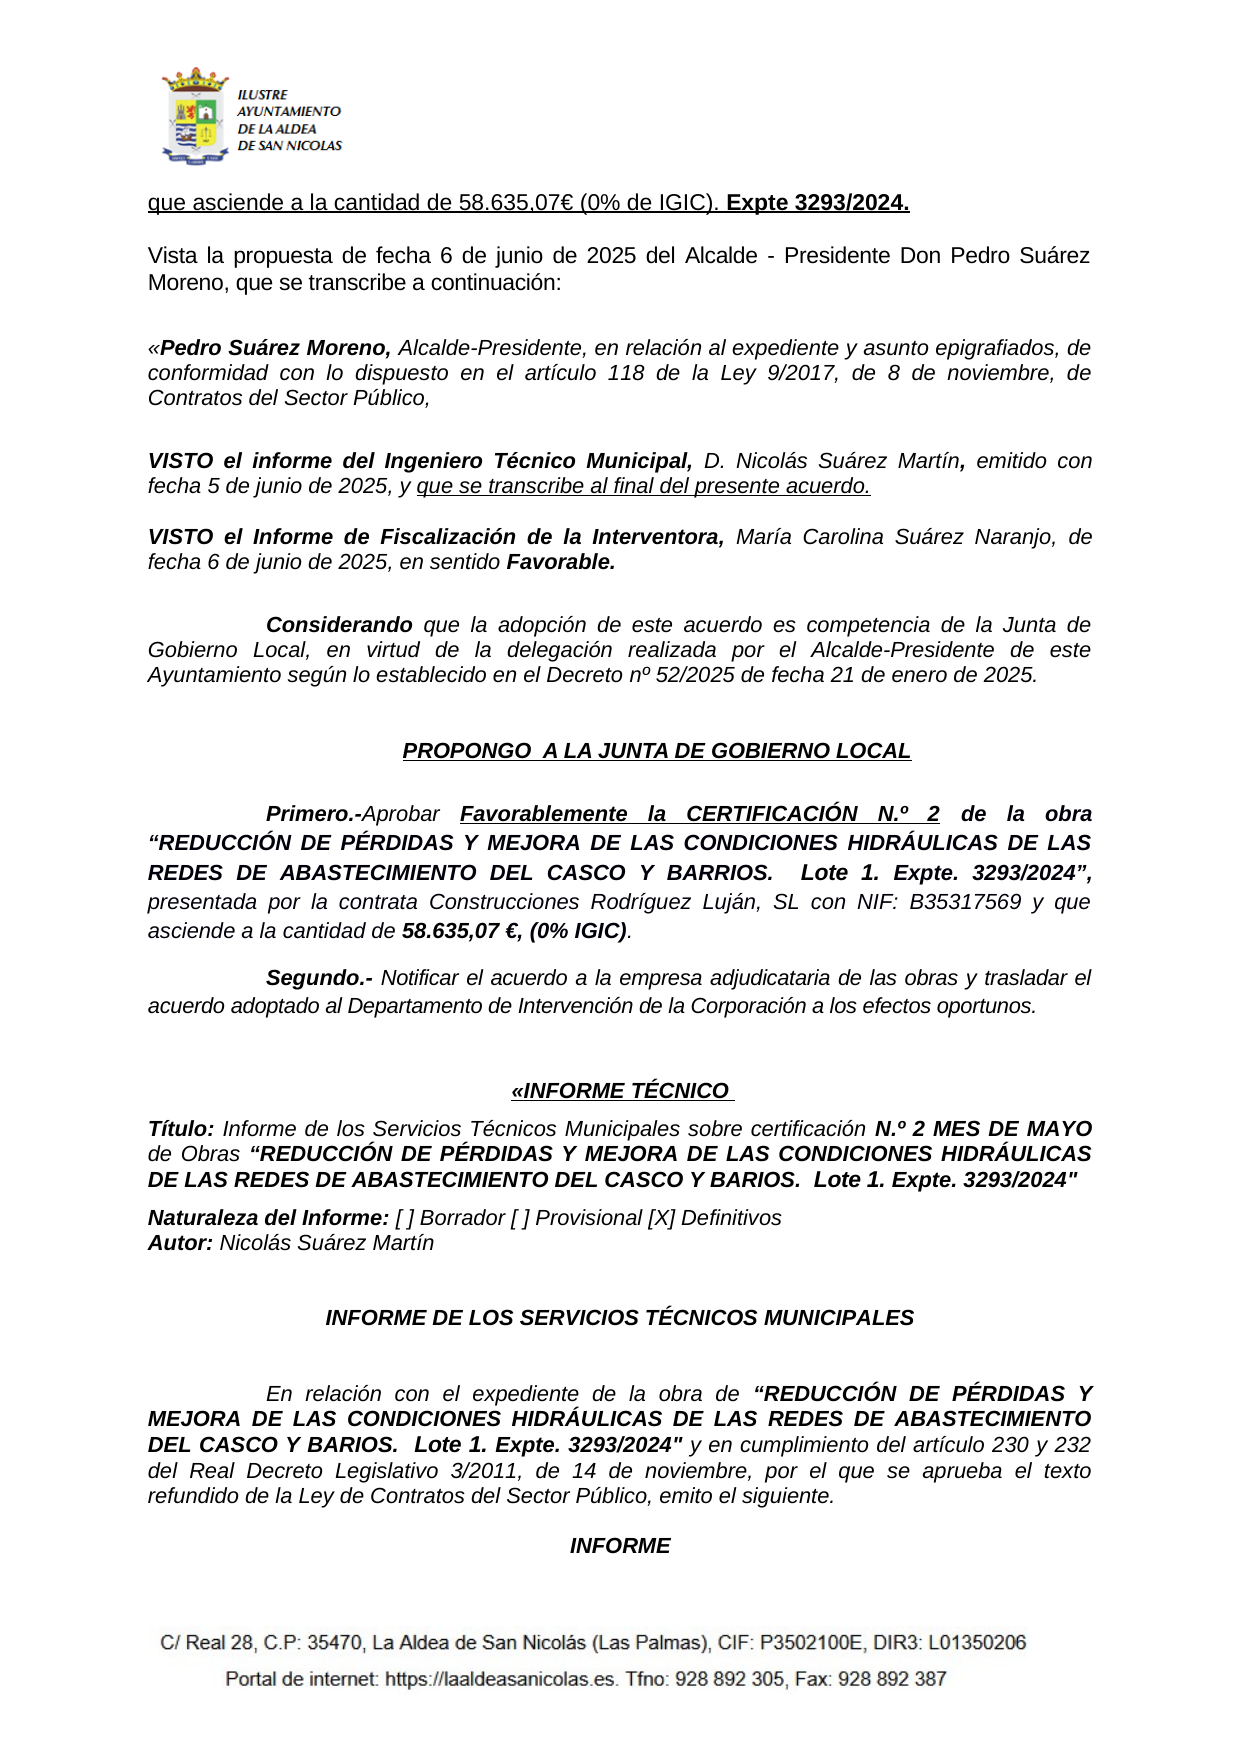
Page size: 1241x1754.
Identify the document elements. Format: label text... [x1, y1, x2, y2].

picture [148, 1626, 1034, 1695]
text PROPONGO A LA JUNTA DE GOBIERNO LOCAL [148, 738, 1093, 763]
text En relación con el expediente de la obra de “REDUCCIÓN DE PÉRDIDAS Y MEJORA DE LAS CONDICIONES HIDRÁULICAS DE LAS REDES DE ABASTECIMIENTO DEL CASCO Y BARIOS. Lote 1. Expte. 3293/2024" y en cumplimiento del artículo 230 y 232 del Real Decreto Legislativo 3/2011, de 14 de noviembre, por el que se aprueba el texto refundido de la Ley de Contratos del Sector Público, emito el siguiente. [148, 1381, 1093, 1508]
text VISTO el informe del Ingeniero Técnico Municipal, D. Nicolás Suárez Martín, emitido con fecha 5 de junio de 2025, y que se transcribe al final del presente acuerdo. [148, 448, 1093, 498]
text INFORME [148, 1533, 1093, 1558]
text Considerando que la adopción de este acuerdo es competencia de la Junta de Gobierno Local, en virtud de la delegación realizada por el Alcalde-Presidente de este Ayuntamiento según lo establecido en el Decreto nº 52/2025 de fecha 21 de enero de 2025. [148, 612, 1093, 687]
text Primero.-Aprobar Favorablemente la CERTIFICACIÓN N.º 2 de la obra “REDUCCIÓN DE PÉRDIDAS Y MEJORA DE LAS CONDICIONES HIDRÁULICAS DE LAS REDES DE ABASTECIMIENTO DEL CASCO Y BARRIOS. Lote 1. Expte. 3293/2024”, presentada por la contrata Construcciones Rodríguez Luján, SL con NIF: B35317569 y que asciende a la cantidad de 58.635,07 €, (0% IGIC). [148, 801, 1093, 943]
text «Pedro Suárez Moreno, Alcalde-Presidente, en relación al expediente y asunto epigrafiados, de conformidad con lo dispuesto en el artículo 118 de la Ley 9/2017, de 8 de noviembre, de Contratos del Sector Público, [148, 334, 1093, 410]
text «INFORME TÉCNICO [148, 1078, 1093, 1103]
text Título: Informe de los Servicios Técnicos Municipales sobre certificación N.º 2 MES DE MAYO de Obras “REDUCCIÓN DE PÉRDIDAS Y MEJORA DE LAS CONDICIONES HIDRÁULICAS DE LAS REDES DE ABASTECIMIENTO DEL CASCO Y BARIOS. Lote 1. Expte. 3293/2024" [148, 1115, 1093, 1192]
text que asciende a la cantidad de 58.635,07€ (0% de IGIC). Expte 3293/2024. [148, 188, 1093, 215]
text VISTO el Informe de Fiscalización de la Interventora, María Carolina Suárez Naranjo, de fecha 6 de junio de 2025, en sentido Favorable. [148, 523, 1093, 574]
text Autor: Nicolás Suárez Martín [148, 1230, 1093, 1255]
text Segundo.- Notificar el acuerdo a la empresa adjudicataria de las obras y trasladar el acuerdo adoptado al Departamento de Intervención de la Corporación a los efectos oportunos. [148, 964, 1093, 1018]
text Vista la propuesta de fecha 6 de junio de 2025 del Alcalde - Presidente Don Pedro Suárez Moreno, que se transcribe a continuación: [148, 242, 1093, 295]
picture [148, 59, 358, 173]
text Naturaleza del Informe: [ ] Borrador [ ] Provisional [X] Definitivos [148, 1205, 1093, 1230]
text INFORME DE LOS SERVICIOS TÉCNICOS MUNICIPALES [148, 1305, 1093, 1331]
